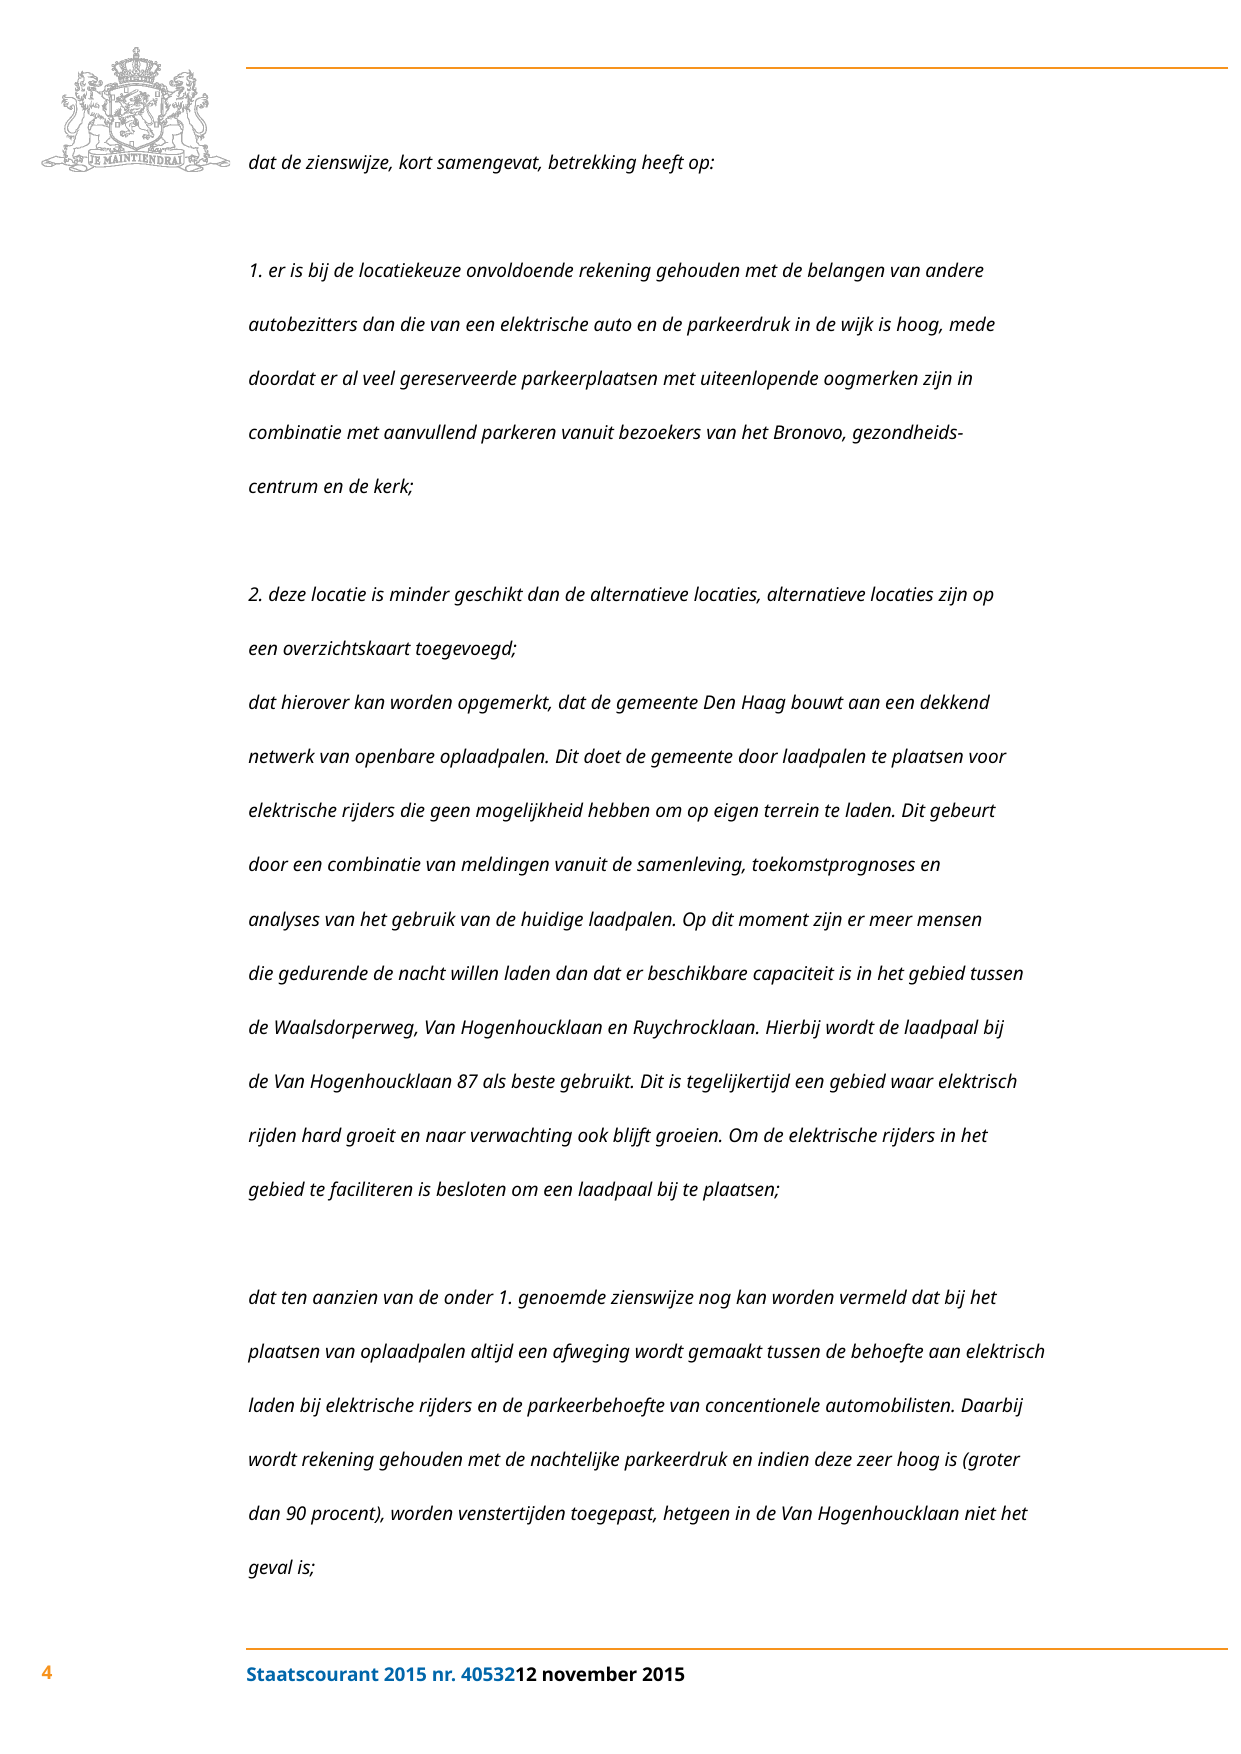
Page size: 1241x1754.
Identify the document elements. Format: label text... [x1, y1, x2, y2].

text de Van Hogenhoucklaan 87 als beste gebruikt. Dit is tegelijkertijd een gebied waar elektrisch [248, 1068, 1152, 1094]
text die gedurende de nacht willen laden dan dat er beschikbare capaciteit is in het gebied tussen [248, 960, 1152, 986]
text analyses van het gebruik van de huidige laadpalen. Op dit moment zijn er meer mensen [248, 906, 1152, 931]
text doordat er al veel gereserveerde parkeerplaatsen met uiteenlopende oogmerken zijn in [248, 365, 1152, 391]
text dat ten aanzien van de onder 1. genoemde zienswijze nog kan worden vermeld dat bij het [248, 1284, 1152, 1310]
picture [41, 47, 231, 172]
text dat hierover kan worden opgemerkt, dat de gemeente Den Haag bouwt aan een dekkend [248, 689, 1152, 715]
text door een combinatie van meldingen vanuit de samenleving, toekomstprognoses en [248, 852, 1152, 877]
text een overzichtskaart toegevoegd; [248, 635, 1152, 661]
text elektrische rijders die geen mogelijkheid hebben om op eigen terrein te laden. Dit gebeurt [248, 798, 1152, 823]
text centrum en de kerk; [248, 473, 1152, 499]
text plaatsen van oplaadpalen altijd een afweging wordt gemaakt tussen de behoefte aan elektrisch [248, 1338, 1152, 1364]
text 2. deze locatie is minder geschikt dan de alternatieve locaties, alternatieve locaties zijn op [248, 581, 1152, 607]
text wordt rekening gehouden met de nachtelijke parkeerdruk en indien deze zeer hoog is (groter [248, 1446, 1152, 1472]
text dan 90 procent), worden venstertijden toegepast, hetgeen in de Van Hogenhoucklaan niet het [248, 1500, 1152, 1526]
text gebied te faciliteren is besloten om een laadpaal bij te plaatsen; [248, 1176, 1152, 1202]
text dat de zienswijze, kort samengevat, betrekking heeft op: [248, 149, 1152, 174]
text rijden hard groeit en naar verwachting ook blijft groeien. Om de elektrische rijders in het [248, 1122, 1152, 1148]
text combinatie met aanvullend parkeren vanuit bezoekers van het Bronovo, gezondheids- [248, 419, 1152, 445]
text laden bij elektrische rijders en de parkeerbehoefte van concentionele automobilisten. Daarbij [248, 1392, 1152, 1418]
text autobezitters dan die van een elektrische auto en de parkeerdruk in de wijk is hoog, mede [248, 311, 1152, 337]
text 1. er is bij de locatiekeuze onvoldoende rekening gehouden met de belangen van andere [248, 257, 1152, 283]
text geval is; [248, 1554, 1152, 1580]
text de Waalsdorperweg, Van Hogenhoucklaan en Ruychrocklaan. Hierbij wordt de laadpaal bij [248, 1014, 1152, 1039]
text netwerk van openbare oplaadpalen. Dit doet de gemeente door laadpalen te plaatsen voor [248, 743, 1152, 769]
